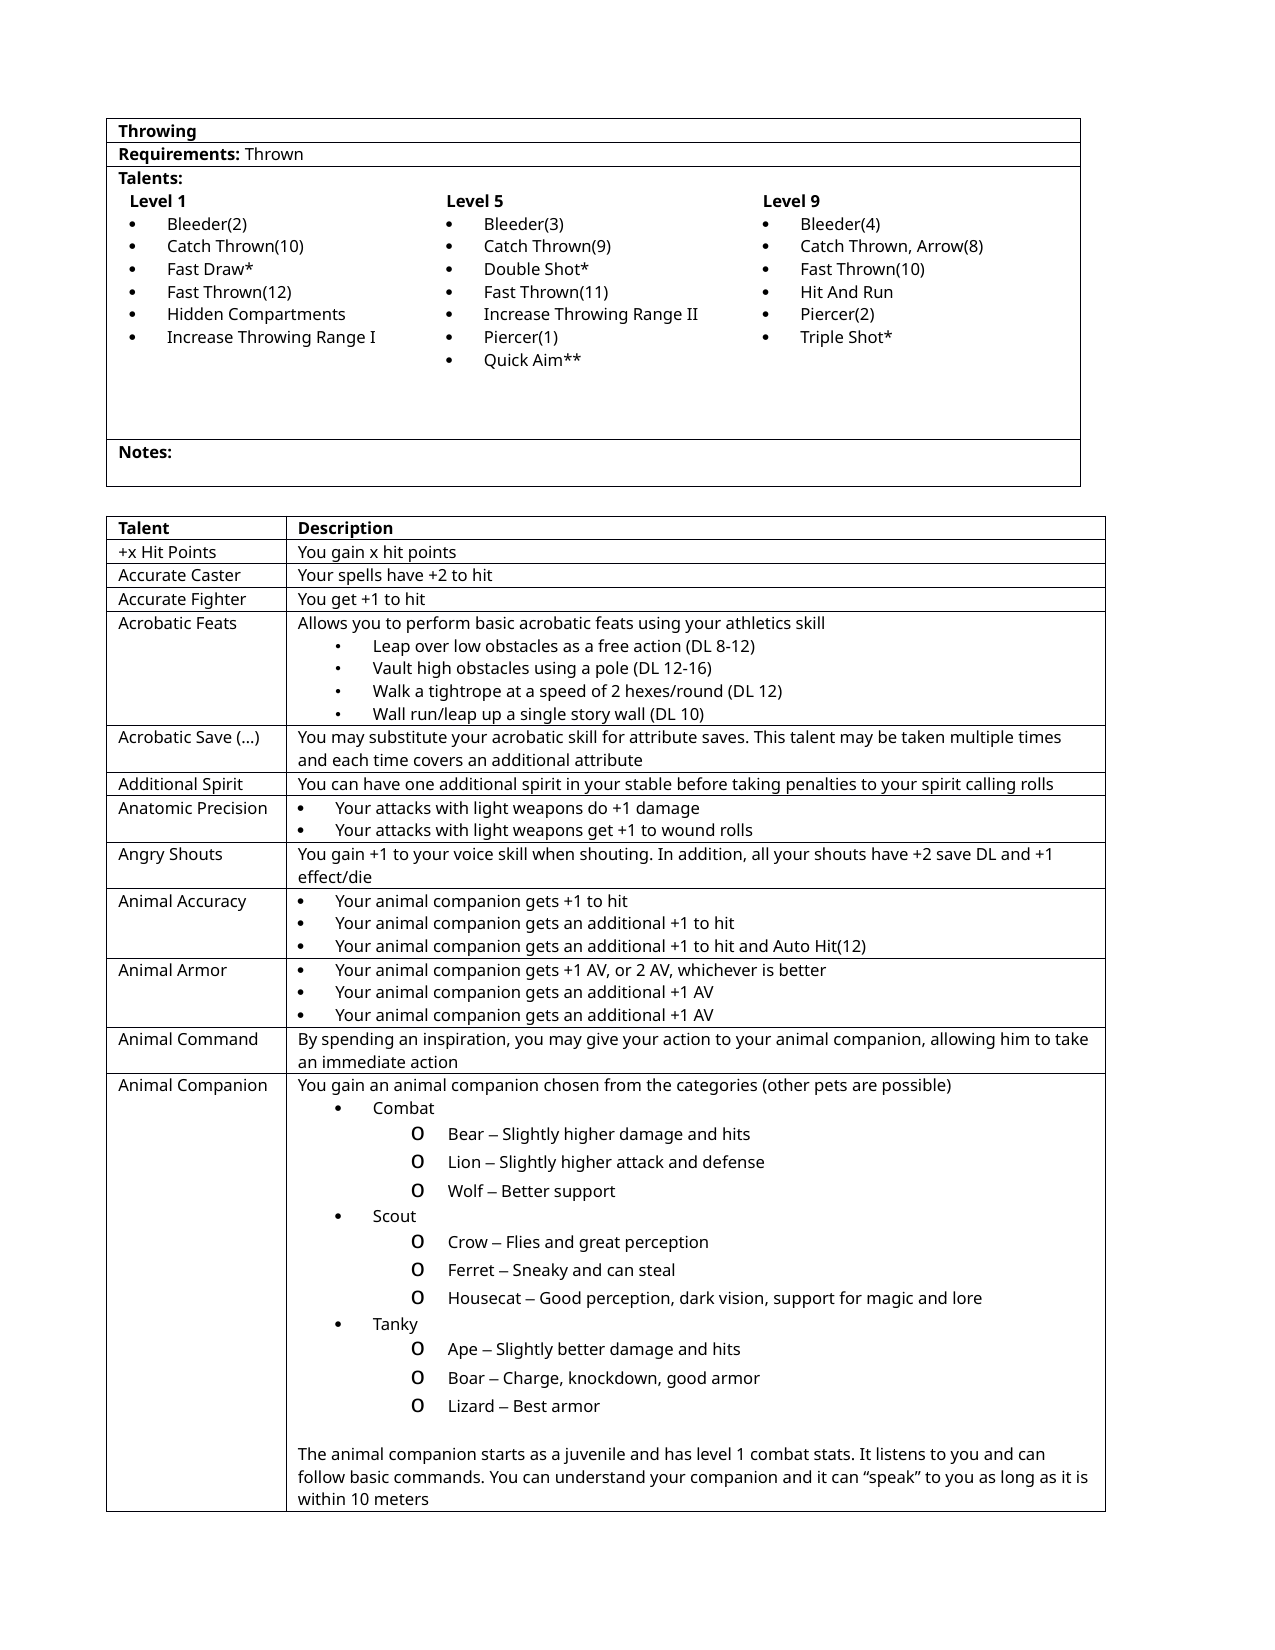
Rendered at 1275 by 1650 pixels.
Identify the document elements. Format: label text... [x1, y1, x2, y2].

table_header Level 9 [751, 189, 1068, 212]
table_cell Bleeder(3) Catch Thrown(9) Double Shot* Fast Thrown(11) Increase Throwing Range II Piercer(1) Quick Aim** [435, 212, 751, 439]
table_cell Anatomic Precision [107, 796, 286, 842]
table_cell Your spells have +2 to hit [287, 564, 1105, 587]
table_cell Angry Shouts [107, 843, 286, 888]
table_header Level 5 [435, 189, 751, 212]
table_cell Animal Command [107, 1028, 286, 1073]
table_cell Acrobatic Save (…) [107, 726, 286, 772]
table_cell Animal Armor [107, 959, 286, 1027]
table_cell Bleeder(2) Catch Thrown(10) Fast Draw* Fast Thrown(12) Hidden Compartments Increase Throwing Range I [118, 212, 435, 439]
table_cell You gain x hit points [287, 540, 1105, 563]
table_cell Additional Spirit [107, 773, 286, 795]
table_cell Notes: [107, 440, 1080, 486]
table_cell Accurate Caster [107, 564, 286, 587]
table_cell +x Hit Points [107, 540, 286, 563]
table_cell You gain an animal companion chosen from the categories (other pets are possible) Combat Bear – Slightly higher damage and hits Lion – Slightly higher attack and defense Wolf – Better support Scout Crow – Flies and great perception Ferret – Sneaky and can steal Housecat – Good perception, dark vision, support for magic and lore Tanky Ape – Slightly better damage and hits Boar – Charge, knockdown, good armor Lizard – Best armor The animal companion starts as a juvenile and has level 1 combat stats. It listens to you and can follow basic commands. You can understand your companion and it can “speak” to you as long as it is within 10 meters [287, 1074, 1105, 1511]
table_cell Acrobatic Feats [107, 612, 286, 725]
table_cell Requirements: Thrown [107, 143, 1080, 166]
table_cell Animal Accuracy [107, 889, 286, 957]
table_cell Talents: [107, 167, 1080, 439]
table_cell Animal Companion [107, 1074, 286, 1511]
table_cell Your attacks with light weapons do +1 damage Your attacks with light weapons get +1 to wound rolls [287, 796, 1105, 842]
table_header Level 1 [118, 189, 435, 212]
table_cell By spending an inspiration, you may give your action to your animal companion, allowing him to take an immediate action [287, 1028, 1105, 1073]
table_header Talent [107, 517, 286, 539]
table_cell Bleeder(4) Catch Thrown, Arrow(8) Fast Thrown(10) Hit And Run Piercer(2) Triple Shot* [751, 212, 1068, 439]
table_cell Accurate Fighter [107, 588, 286, 611]
table_cell Your animal companion gets +1 to hit Your animal companion gets an additional +1 to hit Your animal companion gets an additional +1 to hit and Auto Hit(12) [287, 889, 1105, 957]
table_cell You gain +1 to your voice skill when shouting. In addition, all your shouts have +2 save DL and +1 effect/die [287, 843, 1105, 888]
table_cell You can have one additional spirit in your stable before taking penalties to your spirit calling rolls [287, 773, 1105, 795]
table_cell Allows you to perform basic acrobatic feats using your athletics skill Leap over low obstacles as a free action (DL 8-12) Vault high obstacles using a pole (DL 12-16) Walk a tightrope at a speed of 2 hexes/round (DL 12) Wall run/leap up a single story wall (DL 10) [287, 612, 1105, 725]
table_cell You get +1 to hit [287, 588, 1105, 611]
table_header Description [287, 517, 1105, 539]
table_cell Your animal companion gets +1 AV, or 2 AV, whichever is better Your animal companion gets an additional +1 AV Your animal companion gets an additional +1 AV [287, 959, 1105, 1027]
table_cell You may substitute your acrobatic skill for attribute saves. This talent may be taken multiple times and each time covers an additional attribute [287, 726, 1105, 772]
table_header Throwing [107, 119, 1080, 142]
